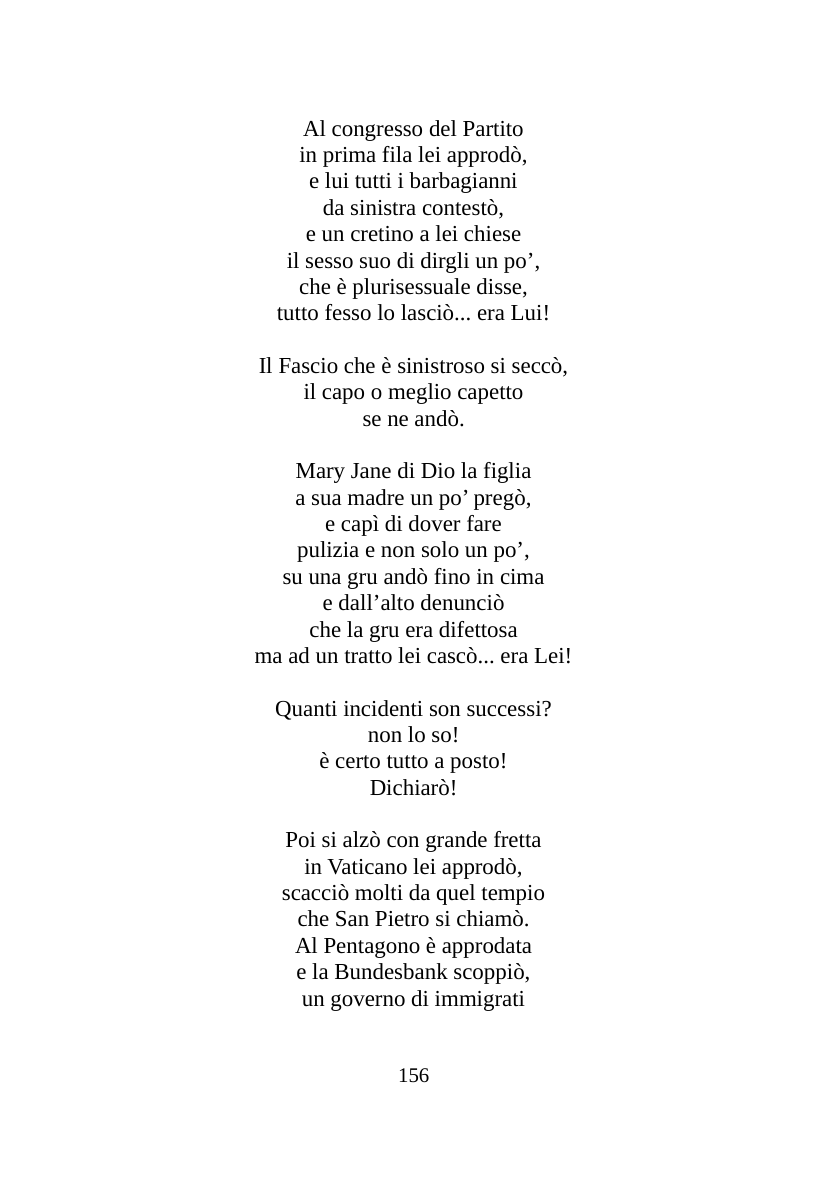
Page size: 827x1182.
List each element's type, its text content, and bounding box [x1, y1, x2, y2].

text che la gru era difettosa [88, 616, 738, 642]
text su una gru andò fino in cima [88, 563, 738, 589]
text da sinistra contestò, [88, 194, 738, 220]
text scacciò molti da quel tempio [88, 879, 738, 906]
text tutto fesso lo lasciò... era Lui! [88, 299, 738, 326]
text Quanti incidenti son successi? [88, 695, 738, 721]
text Dichiarò! [88, 774, 738, 800]
text Poi si alzò con grande fretta [88, 826, 738, 853]
text è certo tutto a posto! [88, 747, 738, 774]
text se ne andò. [88, 405, 738, 431]
text a sua madre un po’ pregò, [88, 484, 738, 510]
text il capo o meglio capetto [88, 378, 738, 405]
text che San Pietro si chiamò. [88, 906, 738, 932]
text in Vaticano lei approdò, [88, 853, 738, 879]
text il sesso suo di dirgli un po’, [88, 247, 738, 273]
text che è plurisessuale disse, [88, 273, 738, 299]
text pulizia e non solo un po’, [88, 537, 738, 563]
text e la Bundesbank scoppiò, [88, 958, 738, 984]
text Mary Jane di Dio la figlia [88, 457, 738, 484]
text e dall’alto denunciò [88, 589, 738, 616]
text e capì di dover fare [88, 510, 738, 537]
text un governo di immigrati [88, 984, 738, 1011]
text in prima fila lei approdò, [88, 141, 738, 168]
text e un cretino a lei chiese [88, 220, 738, 247]
text Al Pentagono è approdata [88, 932, 738, 958]
text non lo so! [88, 721, 738, 747]
text e lui tutti i barbagianni [88, 168, 738, 194]
text Il Fascio che è sinistroso si seccò, [88, 352, 738, 378]
text Al congresso del Partito [88, 115, 738, 141]
text ma ad un tratto lei cascò... era Lei! [88, 642, 738, 668]
